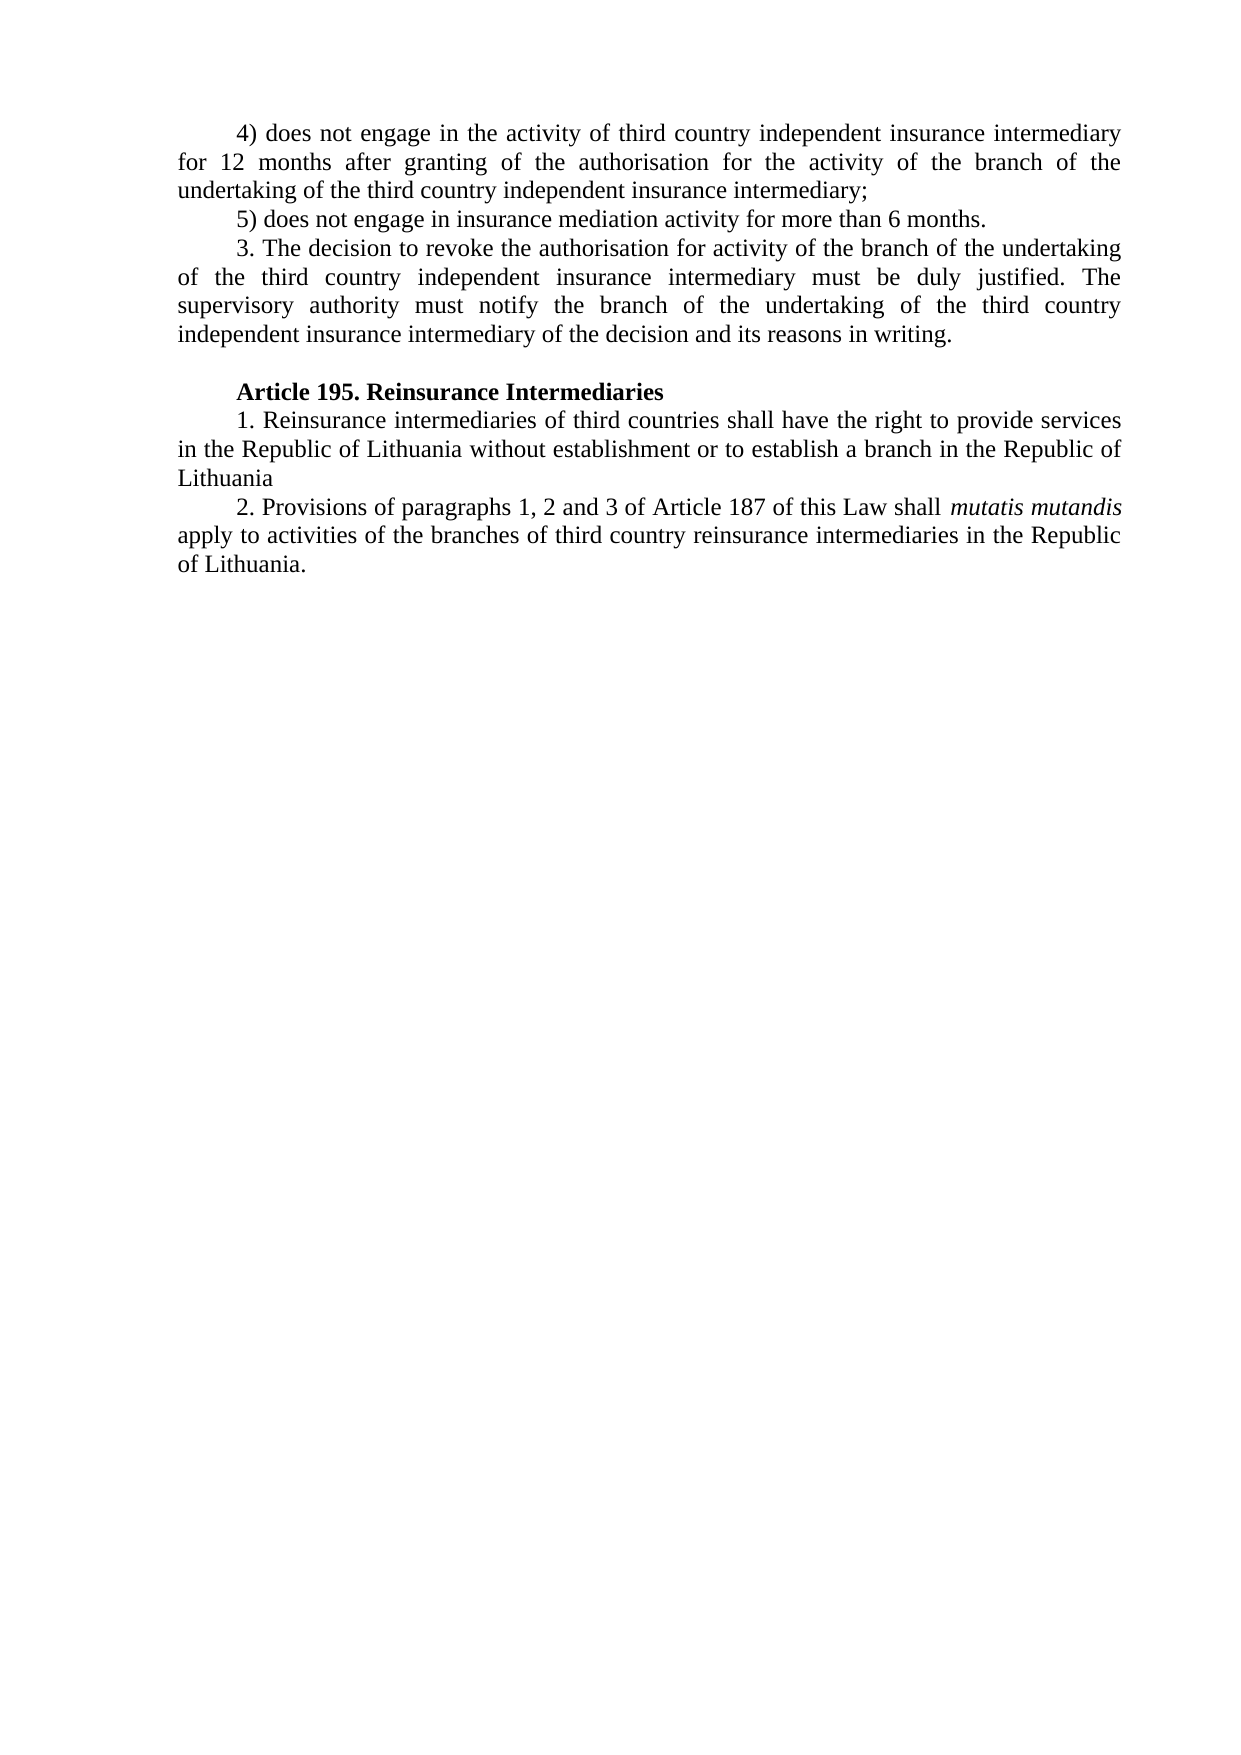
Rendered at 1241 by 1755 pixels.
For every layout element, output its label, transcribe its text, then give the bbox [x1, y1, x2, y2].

text 3. The decision to revoke the authorisation for activity of the branch of the undertaking of the third country independent insurance intermediary must be duly justified. The supervisory authority must notify the branch of the undertaking of the third country independent insurance intermediary of the decision and its reasons in writing. [177, 233, 1122, 348]
text 4) does not engage in the activity of third country independent insurance intermediary for 12 months after granting of the authorisation for the activity of the branch of the undertaking of the third country independent insurance intermediary; [177, 118, 1122, 204]
text 2. Provisions of paragraphs 1, 2 and 3 of Article 187 of this Law shall mutatis mutandis apply to activities of the branches of third country reinsurance intermediaries in the Republic of Lithuania. [177, 492, 1122, 578]
text Article 195. Reinsurance Intermediaries [177, 377, 1122, 406]
text 5) does not engage in insurance mediation activity for more than 6 months. [177, 204, 1122, 233]
text 1. Reinsurance intermediaries of third countries shall have the right to provide services in the Republic of Lithuania without establishment or to establish a branch in the Republic of Lithuania [177, 406, 1122, 492]
